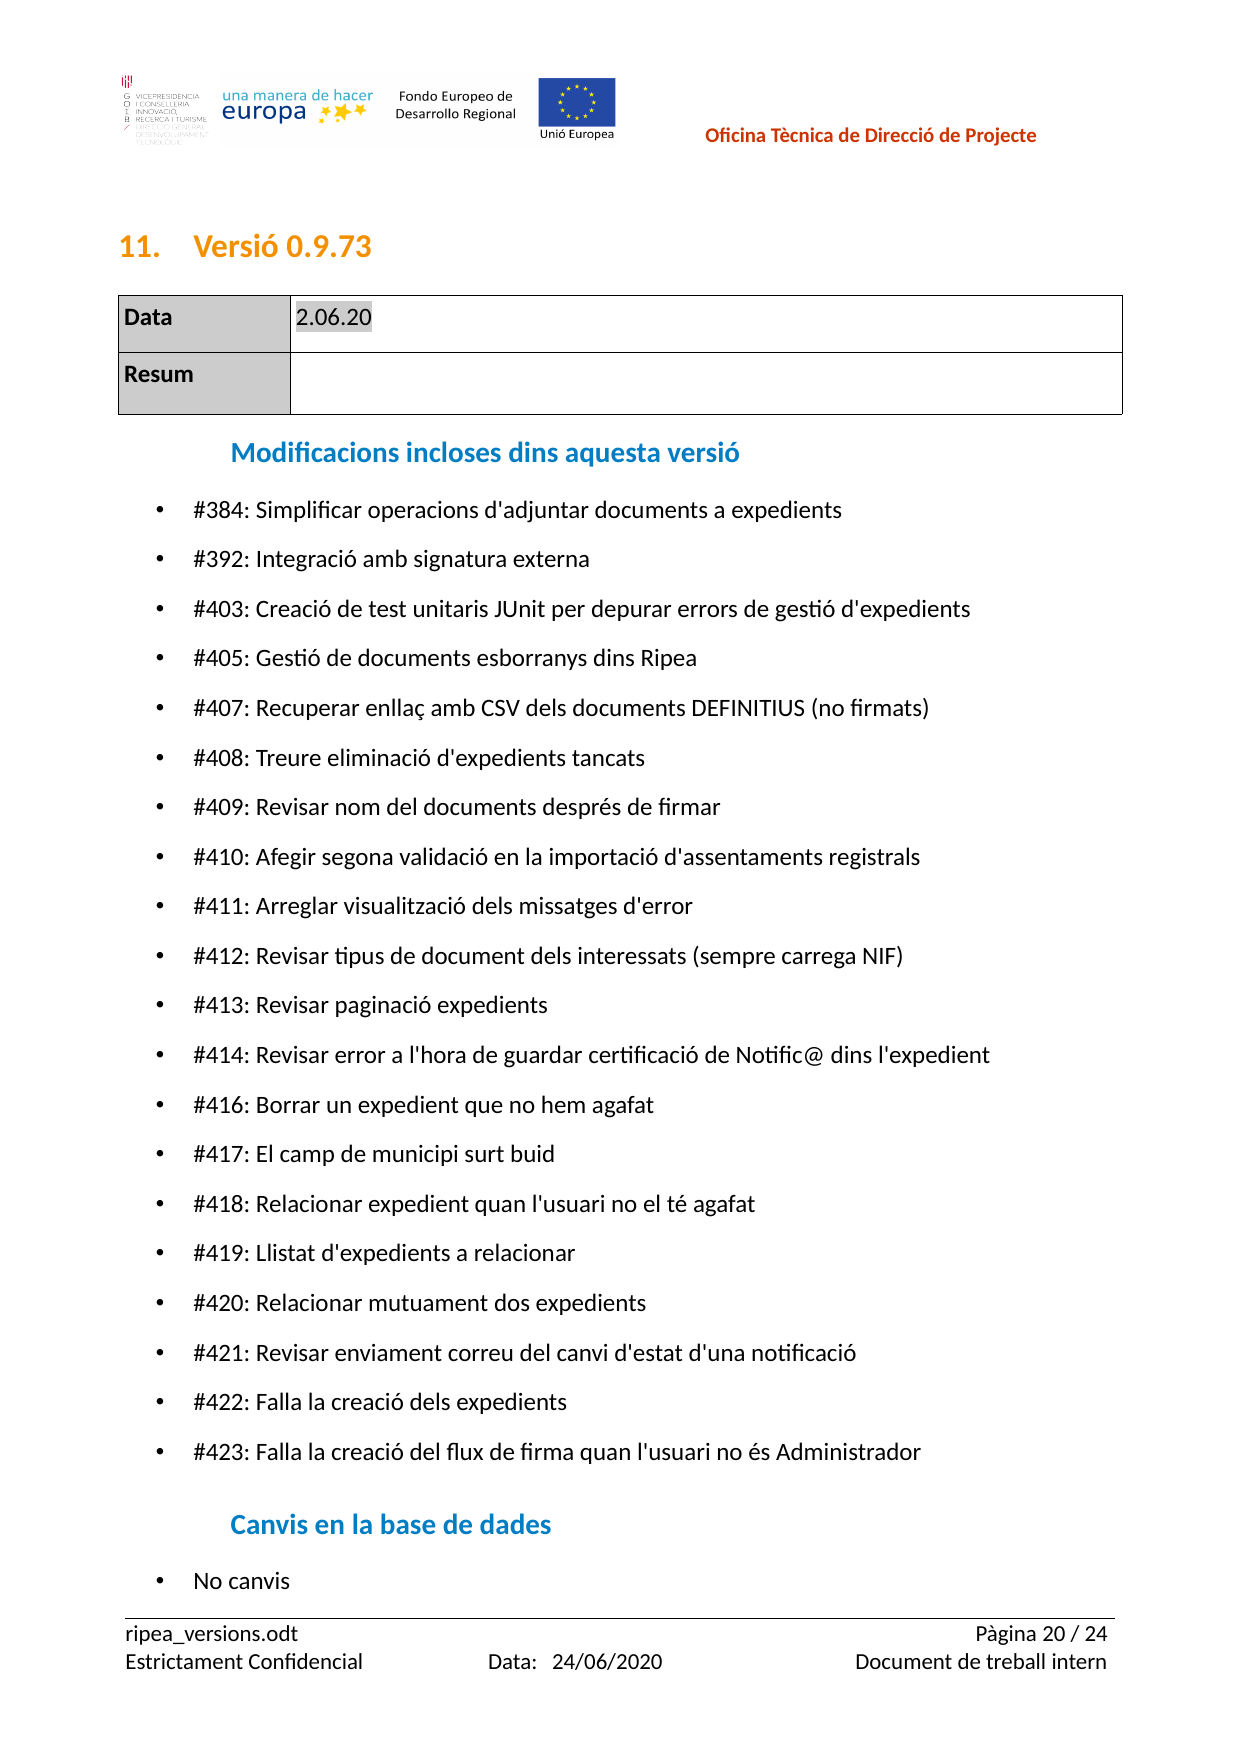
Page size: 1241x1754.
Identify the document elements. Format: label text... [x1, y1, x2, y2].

list No canvis [156, 1565, 1122, 1596]
list #413: Revisar paginació expedients [156, 989, 1122, 1020]
list #417: El camp de municipi surt buid [156, 1138, 1122, 1169]
list #392: Integració amb signatura externa [156, 543, 1122, 574]
list #405: Gestió de documents esborranys dins Ripea [156, 642, 1122, 673]
list #403: Creació de test unitaris JUnit per depurar errors de gestió d'expedients [156, 593, 1122, 623]
table_cell [291, 353, 1122, 414]
list #412: Revisar tipus de document dels interessats (sempre carrega NIF) [156, 940, 1122, 971]
list #384: Simplificar operacions d'adjuntar documents a expedients [156, 494, 1122, 524]
list #421: Revisar enviament correu del canvi d'estat d'una notificació [156, 1337, 1122, 1367]
list #409: Revisar nom del documents després de firmar [156, 791, 1122, 822]
subtitle Modificacions incloses dins aquesta versió [153, 434, 1122, 470]
list #416: Borrar un expedient que no hem agafat [156, 1089, 1122, 1119]
table_header 02/06/20 [291, 296, 1122, 352]
list #410: Afegir segona validació en la importació d'assentaments registrals [156, 841, 1122, 871]
list #422: Falla la creació dels expedients [156, 1386, 1122, 1417]
list #418: Relacionar expedient quan l'usuari no el té agafat [156, 1188, 1122, 1218]
list #407: Recuperar enllaç amb CSV dels documents DEFINITIUS (no firmats) [156, 692, 1122, 723]
list #408: Treure eliminació d'expedients tancats [156, 742, 1122, 772]
picture [118, 73, 213, 147]
picture [219, 73, 621, 147]
list #419: Llistat d'expedients a relacionar [156, 1237, 1122, 1268]
list #414: Revisar error a l'hora de guardar certificació de Notific@ dins l'expedient [156, 1039, 1122, 1070]
list #423: Falla la creació del flux de firma quan l'usuari no és Administrador [156, 1436, 1122, 1466]
list #411: Arreglar visualització dels missatges d'error [156, 890, 1122, 921]
list #420: Relacionar mutuament dos expedients [156, 1287, 1122, 1318]
subtitle Versió 0.9.73 [118, 225, 1122, 266]
subtitle Canvis en la base de dades [153, 1506, 1122, 1542]
table_cell Resum [119, 353, 290, 414]
table_header Data [119, 296, 290, 352]
